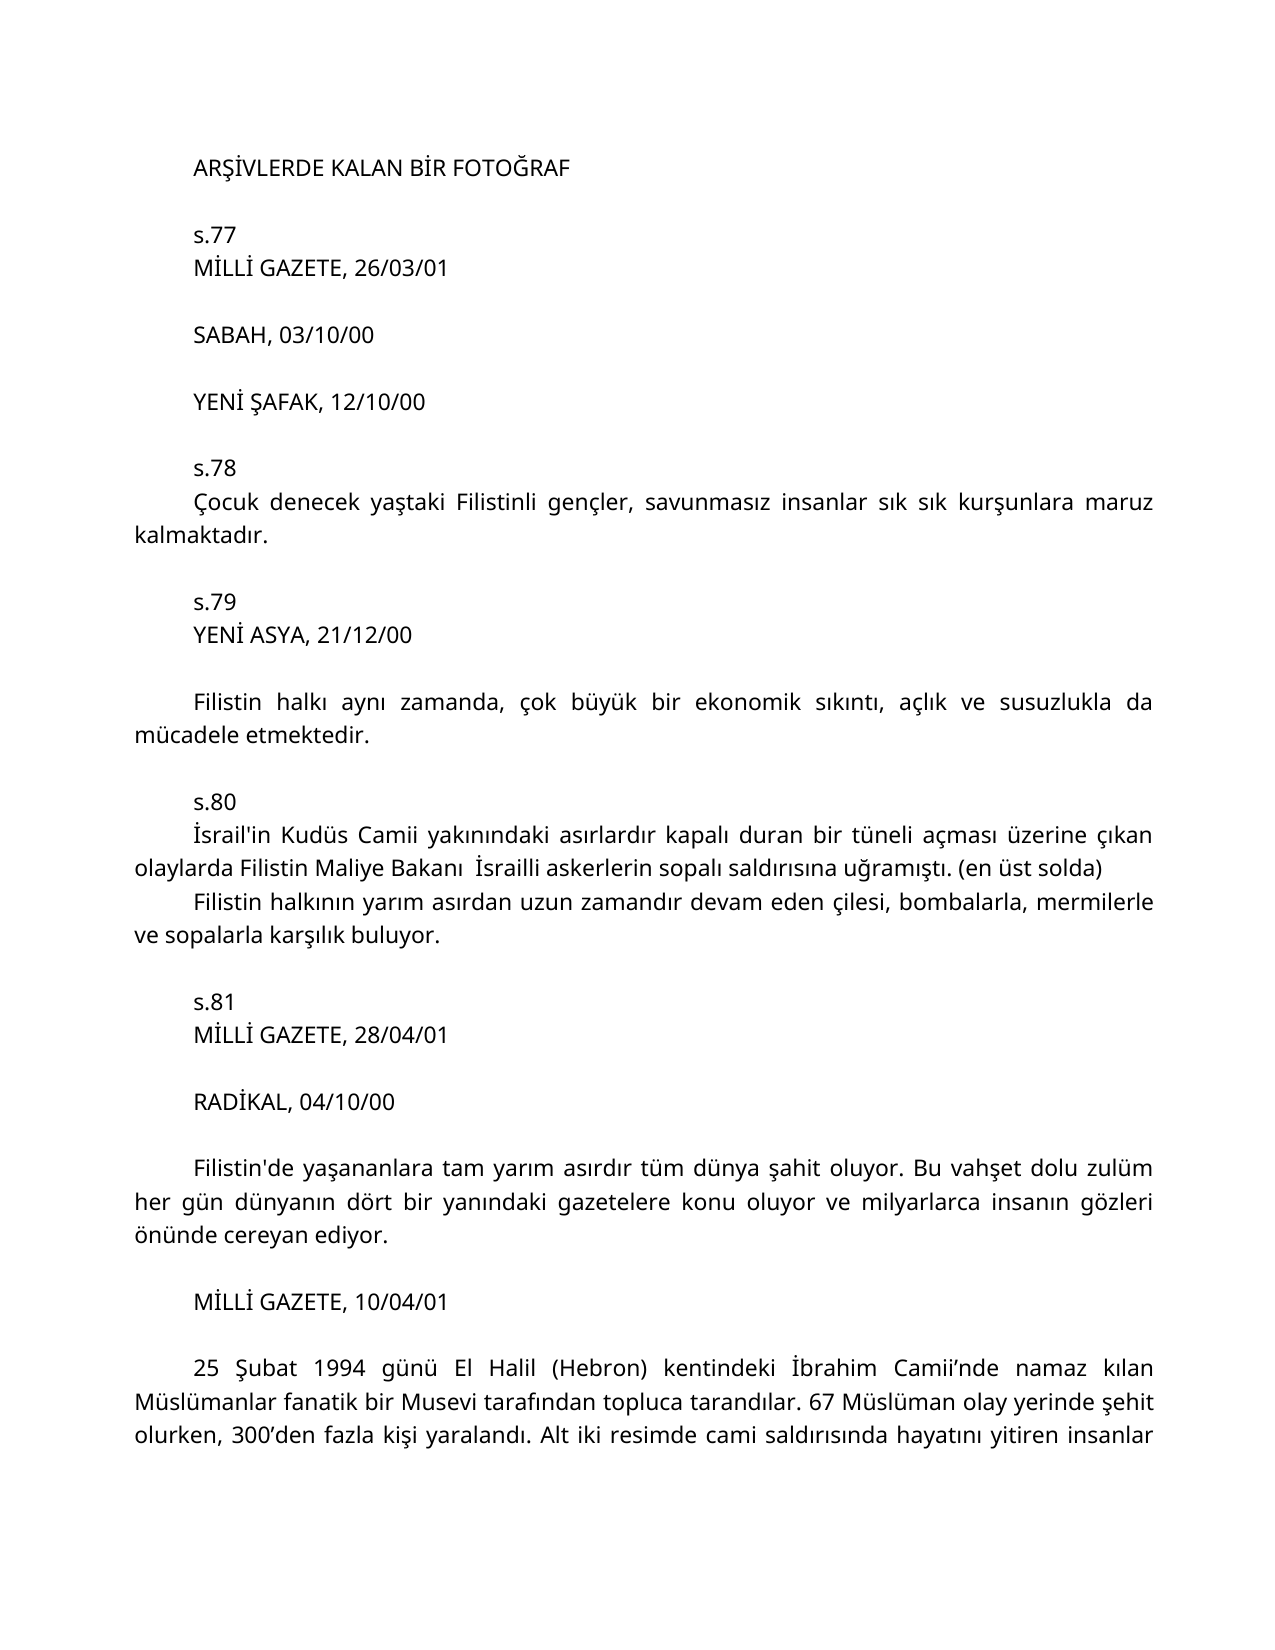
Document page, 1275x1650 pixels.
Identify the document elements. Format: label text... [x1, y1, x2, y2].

text Çocuk denecek yaştaki Filistinli gençler, savunmasız insanlar sık sık kurşunlara maruz kalmaktadır. [134, 483, 1155, 550]
text s.81 [134, 983, 1155, 1017]
text Filistin halkının yarım asırdan uzun zamandır devam eden çilesi, bombalarla, mermilerle ve sopalarla karşılık buluyor. [134, 883, 1155, 950]
text 25 Şubat 1994 günü El Halil (Hebron) kentindeki İbrahim Camii’nde namaz kılan Müslümanlar fanatik bir Musevi tarafından topluca tarandılar. 67 Müslüman olay yerinde şehit olurken, 300’den fazla kişi yaralandı. Alt iki resimde cami saldırısında hayatını yitiren insanlar [134, 1350, 1155, 1450]
text MİLLİ GAZETE, 10/04/01 [134, 1283, 1155, 1317]
text MİLLİ GAZETE, 26/03/01 [134, 250, 1155, 283]
text s.77 [134, 217, 1155, 250]
text SABAH, 03/10/00 [134, 317, 1155, 350]
text s.79 [134, 583, 1155, 617]
text YENİ ŞAFAK, 12/10/00 [134, 383, 1155, 417]
text YENİ ASYA, 21/12/00 [134, 617, 1155, 650]
text Filistin halkı aynı zamanda, çok büyük bir ekonomik sıkıntı, açlık ve susuzlukla da mücadele etmektedir. [134, 683, 1155, 750]
text RADİKAL, 04/10/00 [134, 1083, 1155, 1117]
text ARŞİVLERDE KALAN BİR FOTOĞRAF [134, 150, 1155, 183]
text s.78 [134, 450, 1155, 483]
text s.80 [134, 783, 1155, 817]
text MİLLİ GAZETE, 28/04/01 [134, 1017, 1155, 1050]
text İsrail'in Kudüs Camii yakınındaki asırlardır kapalı duran bir tüneli açması üzerine çıkan olaylarda Filistin Maliye Bakanı İsrailli askerlerin sopalı saldırısına uğramıştı. (en üst solda) [134, 817, 1155, 883]
text Filistin'de yaşananlara tam yarım asırdır tüm dünya şahit oluyor. Bu vahşet dolu zulüm her gün dünyanın dört bir yanındaki gazetelere konu oluyor ve milyarlarca insanın gözleri önünde cereyan ediyor. [134, 1150, 1155, 1250]
